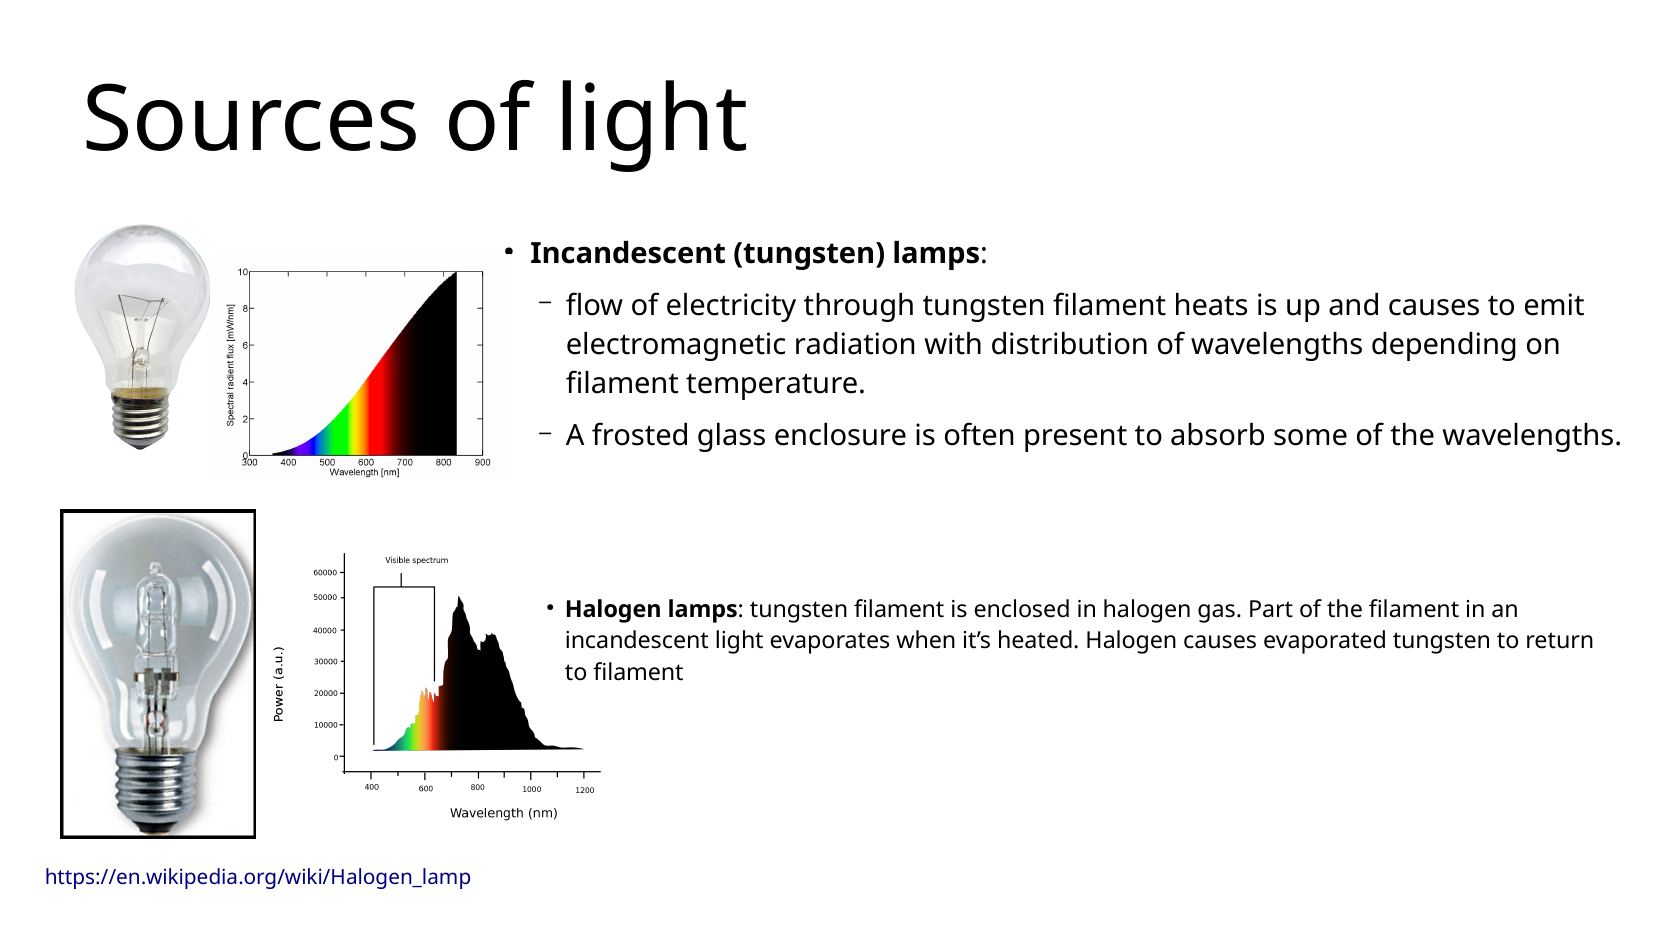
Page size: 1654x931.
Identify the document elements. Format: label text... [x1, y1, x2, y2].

picture [74, 224, 511, 481]
list Halogen lamps: tungsten filament is enclosed in halogen gas. Part of the filament in an incandescent light evaporates when it’s heated. Halogen causes evaporated tungsten to return to filament [540, 592, 1606, 691]
text_box https://en.wikipedia.org/wiki/Halogen_lamp [30, 855, 767, 912]
title Sources of light [82, 37, 1571, 193]
list Incandescent (tungsten) lamps: flow of electricity through tungsten filament heats is up and causes to emit electromagnetic radiation with distribution of wavelengths depending on filament temperature. A frosted glass enclosure is often present to absorb some of the wavelengths. [495, 232, 1624, 466]
picture [60, 509, 673, 841]
